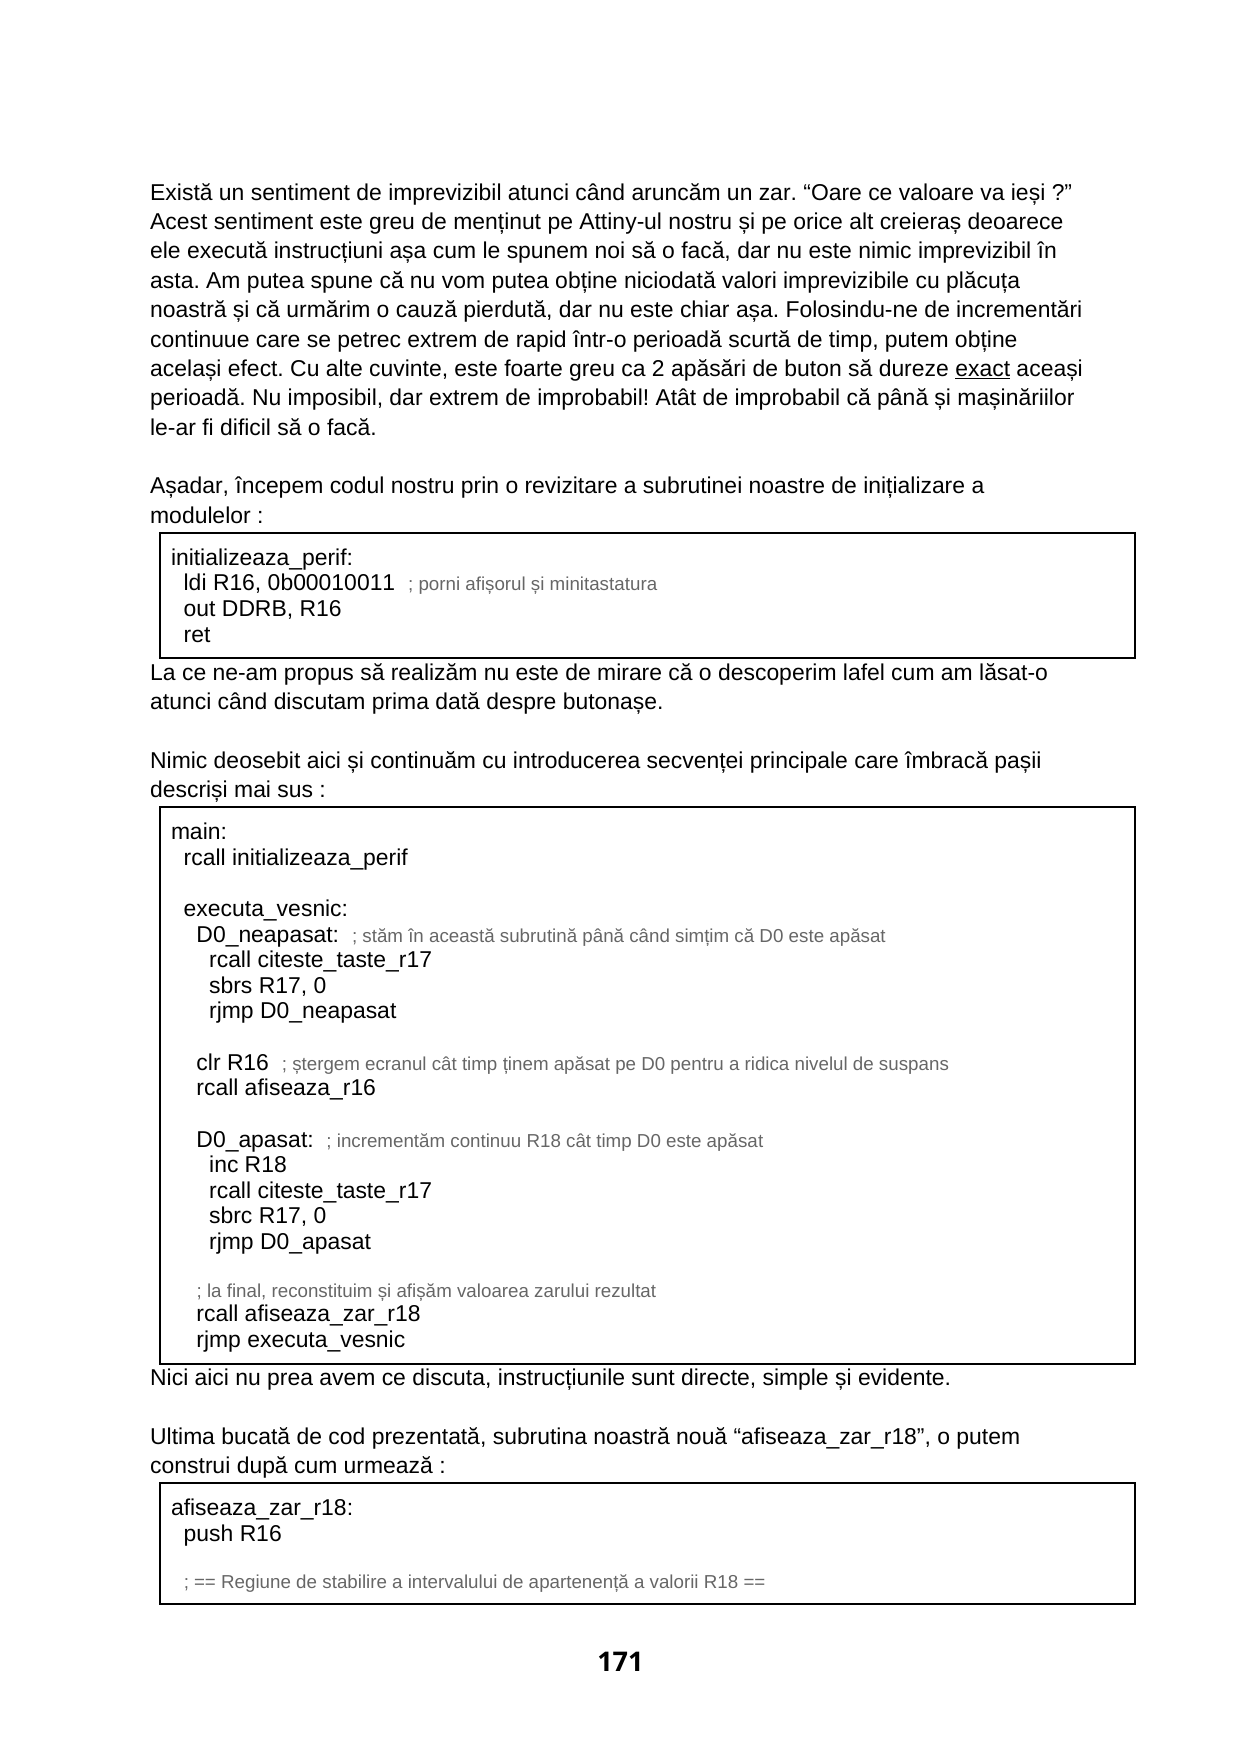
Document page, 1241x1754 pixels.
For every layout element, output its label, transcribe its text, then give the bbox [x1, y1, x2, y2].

text Nici aici nu prea avem ce discuta, instrucțiunile sunt directe, simple și evidente. [150, 1365, 1091, 1390]
text La ce ne-am propus să realizăm nu este de mirare că o descoperim lafel cum am lăsat-o atunci când discutam prima dată despre butonașe. [150, 659, 1091, 714]
text Există un sentiment de imprevizibil atunci când aruncăm un zar. “Oare ce valoare va ieși ?” Acest sentiment este greu de menținut pe Attiny-ul nostru și pe orice alt creieraș deoarece ele execută instrucțiuni așa cum le spunem noi să o facă, dar nu este nimic imprevizibil în asta. Am putea spune că nu vom putea obține niciodată valori imprevizibile cu plăcuța noastră și că urmărim o cauză pierdută, dar nu este chiar așa. Folosindu-ne de incrementări continuue care se petrec extrem de rapid într-o perioadă scurtă de timp, putem obține același efect. Cu alte cuvinte, este foarte greu ca 2 apăsări de buton să dureze exact aceași perioadă. Nu imposibil, dar extrem de improbabil! Atât de improbabil că până și mașinăriilor le-ar fi dificil să o facă. [150, 179, 1091, 440]
table_header main: rcall initializeaza_perif executa_vesnic: D0_neapasat: ; stăm în această subrutină până când simțim că D0 este apăsat rcall citeste_taste_r17 sbrs R17, 0 rjmp D0_neapasat clr R16 ; ștergem ecranul cât timp ținem apăsat pe D0 pentru a ridica nivelul de suspans rcall afiseaza_r16 D0_apasat: ; incrementăm continuu R18 cât timp D0 este apăsat inc R18 rcall citeste_taste_r17 sbrc R17, 0 rjmp D0_apasat ; la final, reconstituim și afișăm valoarea zarului rezultat rcall afiseaza_zar_r18 rjmp executa_vesnic [161, 808, 1134, 1363]
text Nimic deosebit aici și continuăm cu introducerea secvenței principale care îmbracă pașii descriși mai sus : [150, 747, 1091, 802]
table_header afiseaza_zar_r18: push R16 ; == Regiune de stabilire a intervalului de apartenență a valorii R18 == [161, 1484, 1134, 1603]
table_header initializeaza_perif: ldi R16, 0b00010011 ; porni afișorul și minitastatura out DDRB, R16 ret [161, 534, 1134, 657]
text Așadar, începem codul nostru prin o revizitare a subrutinei noastre de inițializare a modulelor : [150, 473, 1091, 528]
text Ultima bucată de cod prezentată, subrutina noastră nouă “afiseaza_zar_r18”, o putem construi după cum urmează : [150, 1423, 1091, 1478]
